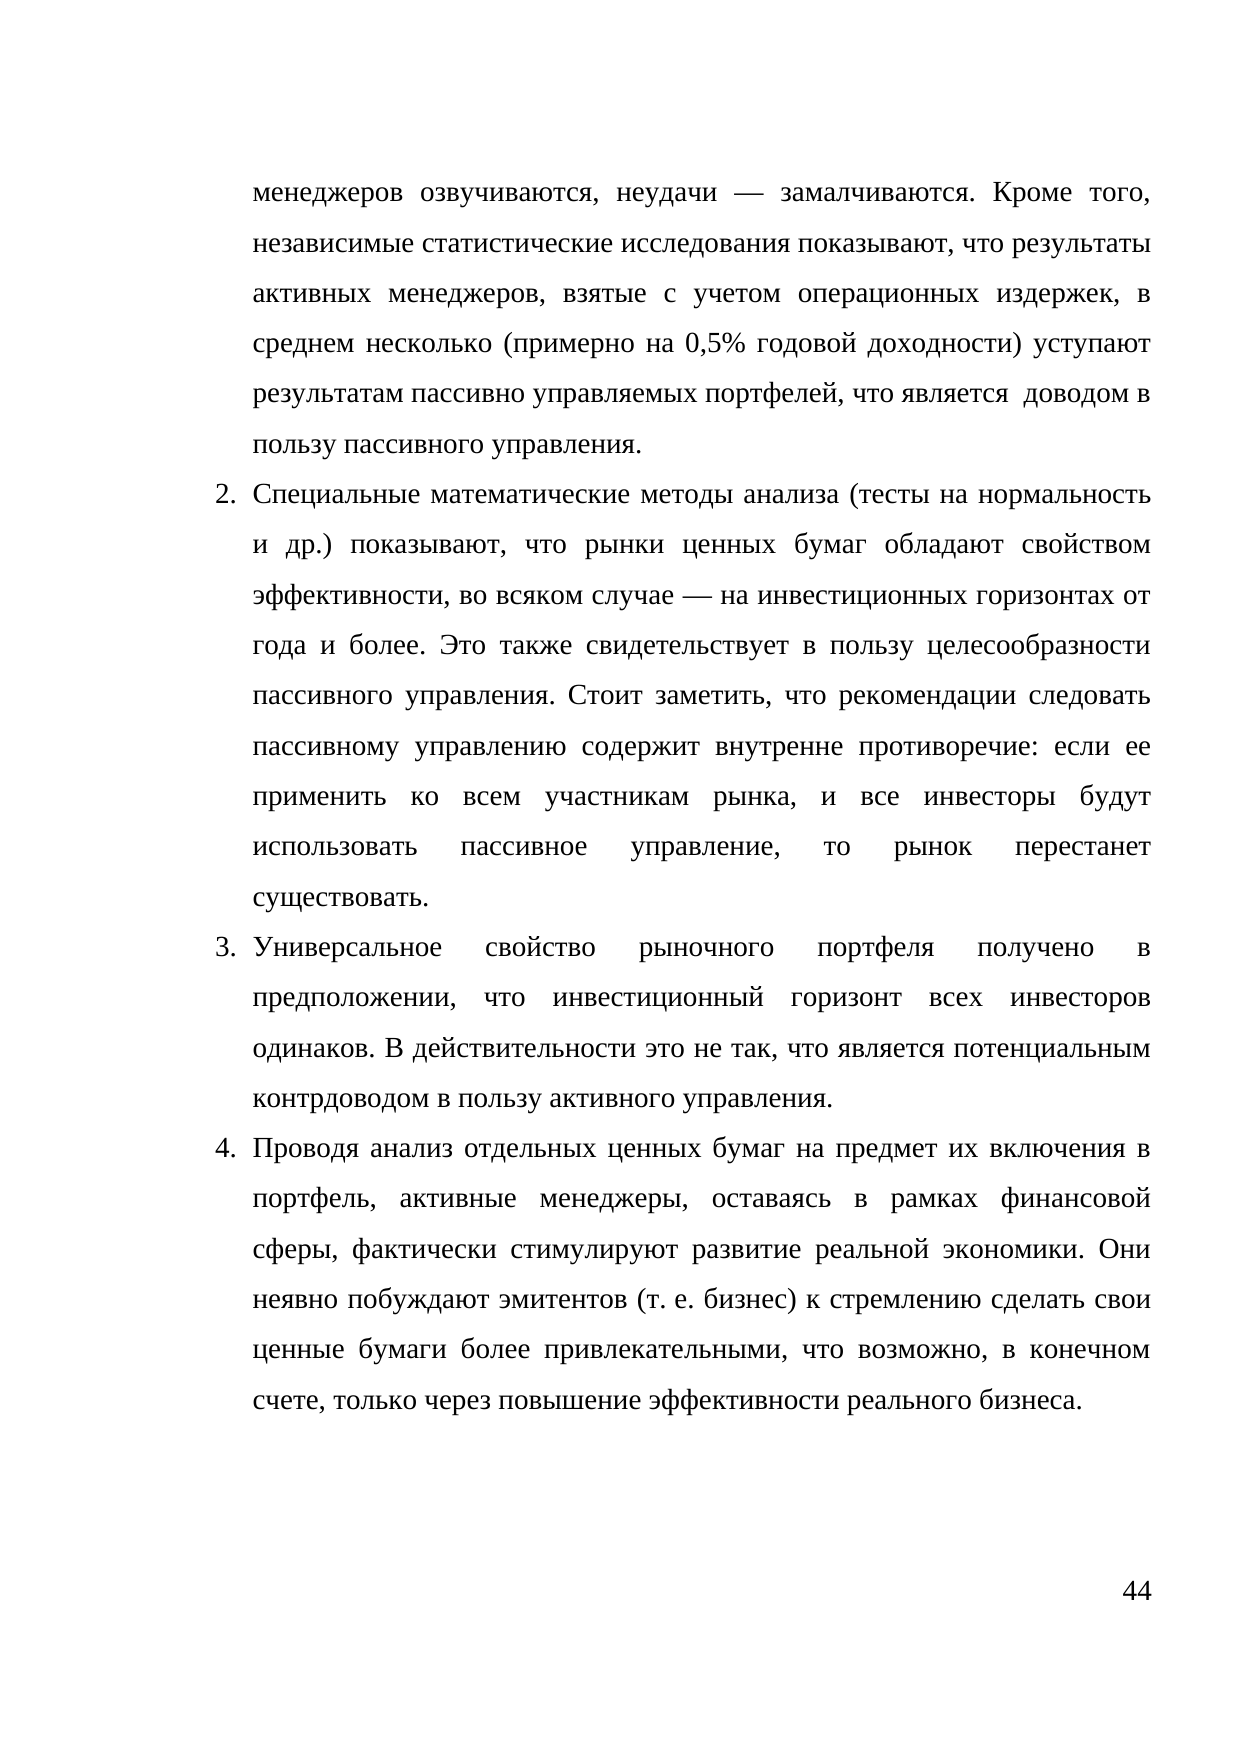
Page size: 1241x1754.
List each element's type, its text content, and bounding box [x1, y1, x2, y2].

list Специальные математические методы анализа (тесты на нормальность и др.) показывают, что рынки ценных бумаг обладают свойством эффективности, во всяком случае — на инвестиционных горизонтах от года и более. Это также свидетельствует в пользу целесообразности пассивного управления. Стоит заметить, что рекомендации следовать пассивному управлению содержит внутренне противоречие: если ее применить ко всем участникам рынка, и все инвесторы будут использовать пассивное управление, то рынок перестанет существовать. [215, 476, 1152, 912]
list Универсальное свойство рыночного портфеля получено в предположении, что инвестиционный горизонт всех инвесторов одинаков. В действительности это не так, что является потенциальным контрдоводом в пользу активного управления. [215, 929, 1152, 1113]
list Проводя анализ отдельных ценных бумаг на предмет их включения в портфель, активные менеджеры, оставаясь в рамках финансовой сферы, фактически стимулируют развитие реальной экономики. Они неявно побуждают эмитентов (т. е. бизнес) к стремлению сделать свои ценные бумаги более привлекательными, что возможно, в конечном счете, только через повышение эффективности реального бизнеса. [215, 1130, 1152, 1415]
list менеджеров озвучиваются, неудачи — замалчиваются. Кроме того, независимые статистические исследования показывают, что результаты активных менеджеров, взятые с учетом операционных издержек, в среднем несколько (примерно на 0,5% годовой доходности) уступают результатам пассивно управляемых портфелей, что является доводом в пользу пассивного управления. [215, 174, 1152, 459]
